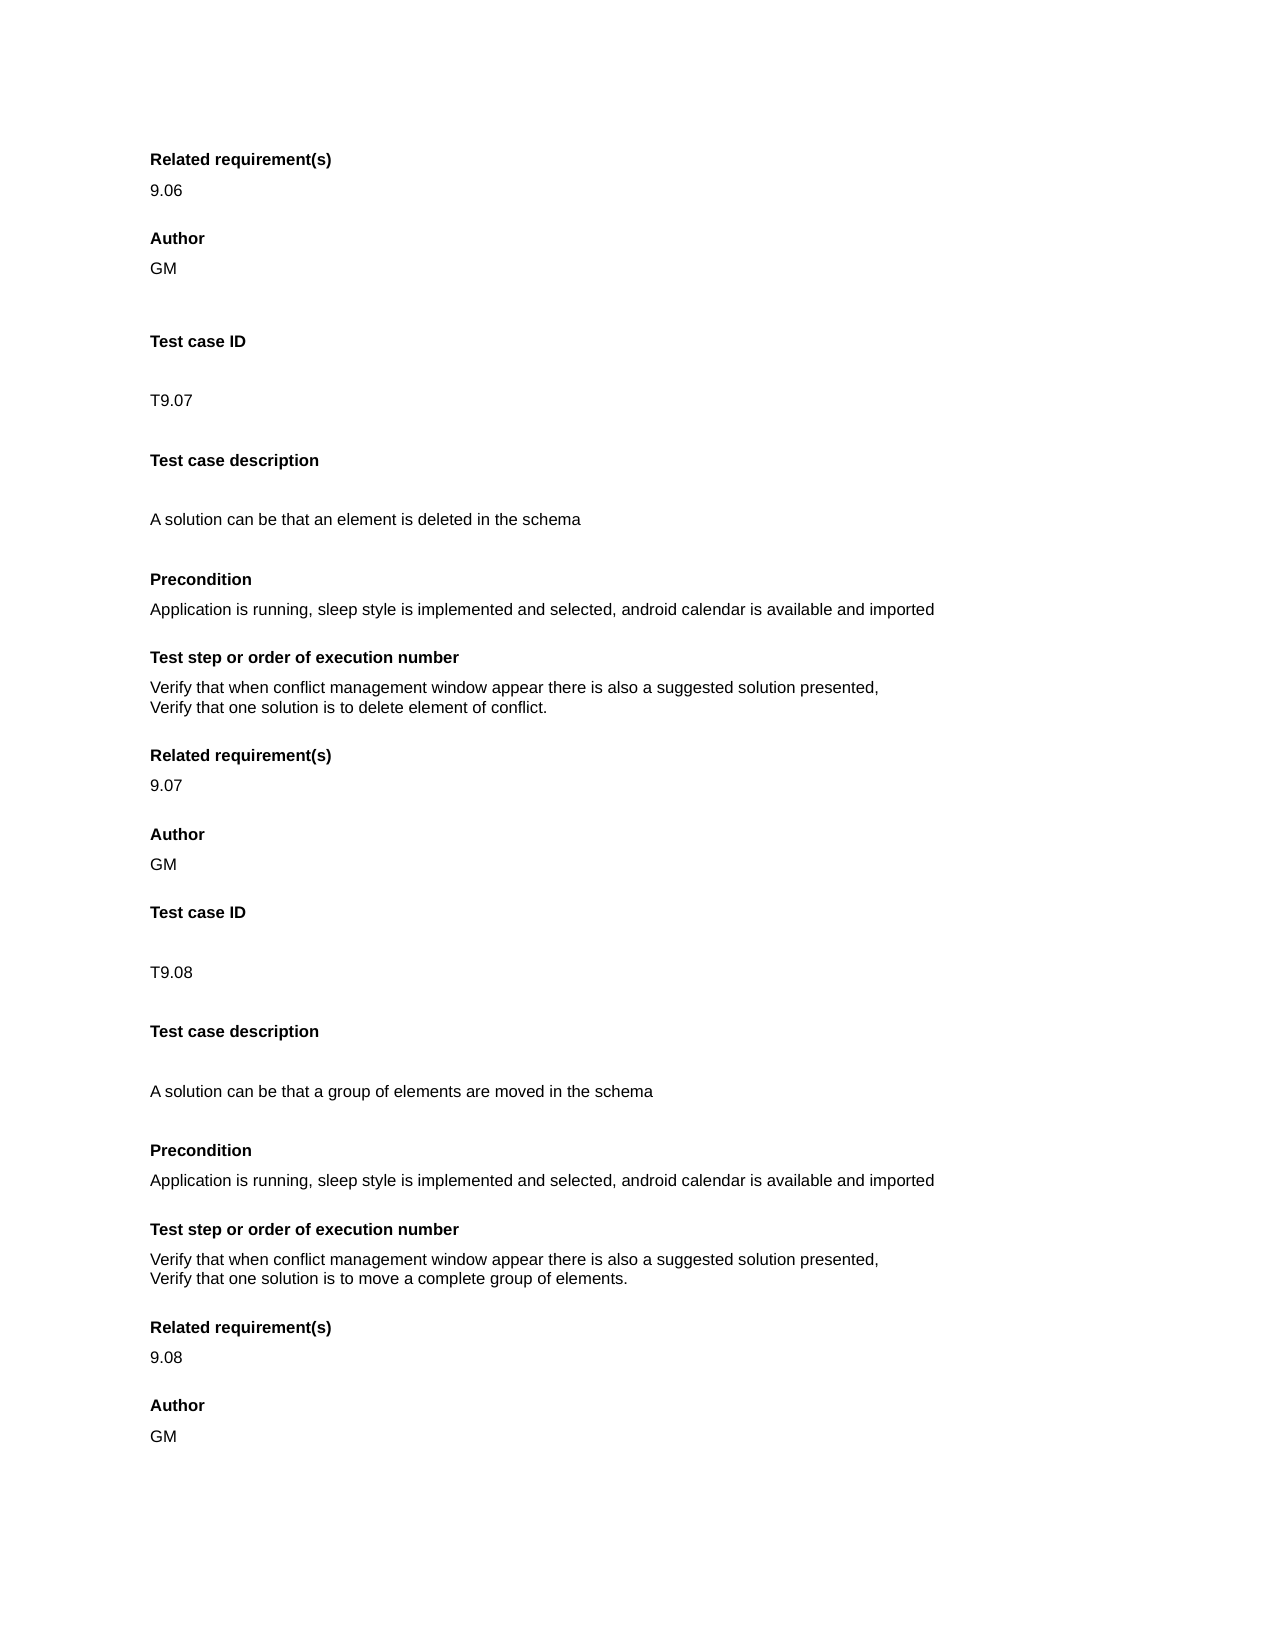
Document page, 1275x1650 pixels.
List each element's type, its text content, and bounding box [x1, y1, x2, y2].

subtitle Author [150, 229, 1125, 248]
subtitle Test case description [150, 1022, 1125, 1041]
text 9.08 [150, 1348, 1125, 1367]
subtitle Author [150, 824, 1125, 843]
text 9.06 [150, 180, 1125, 199]
subtitle Test case description [150, 450, 1125, 469]
subtitle Test step or order of execution number [150, 1219, 1125, 1239]
text Verify that when conflict management window appear there is also a suggested solution presented, Verify that one solution is to move a complete group of elements. [150, 1250, 1125, 1288]
subtitle Test case ID [150, 331, 1125, 351]
subtitle A solution can be that an element is deleted in the schema [150, 510, 1125, 529]
text GM [150, 855, 1125, 874]
subtitle A solution can be that a group of elements are moved in the schema [150, 1081, 1125, 1101]
subtitle Precondition [150, 1141, 1125, 1160]
subtitle Related requirement(s) [150, 746, 1125, 765]
text 9.07 [150, 776, 1125, 795]
subtitle Related requirement(s) [150, 1317, 1125, 1337]
text Verify that when conflict management window appear there is also a suggested solution presented, Verify that one solution is to delete element of conflict. [150, 678, 1125, 717]
subtitle Precondition [150, 569, 1125, 588]
subtitle Related requirement(s) [150, 150, 1125, 169]
subtitle Author [150, 1396, 1125, 1415]
text Application is running, sleep style is implemented and selected, android calendar is available and imported [150, 1171, 1125, 1190]
subtitle Test case ID [150, 903, 1125, 922]
text GM [150, 259, 1125, 302]
subtitle T9.07 [150, 391, 1125, 410]
text Application is running, sleep style is implemented and selected, android calendar is available and imported [150, 599, 1125, 619]
subtitle T9.08 [150, 962, 1125, 982]
subtitle Test step or order of execution number [150, 648, 1125, 667]
text GM [150, 1426, 1125, 1446]
